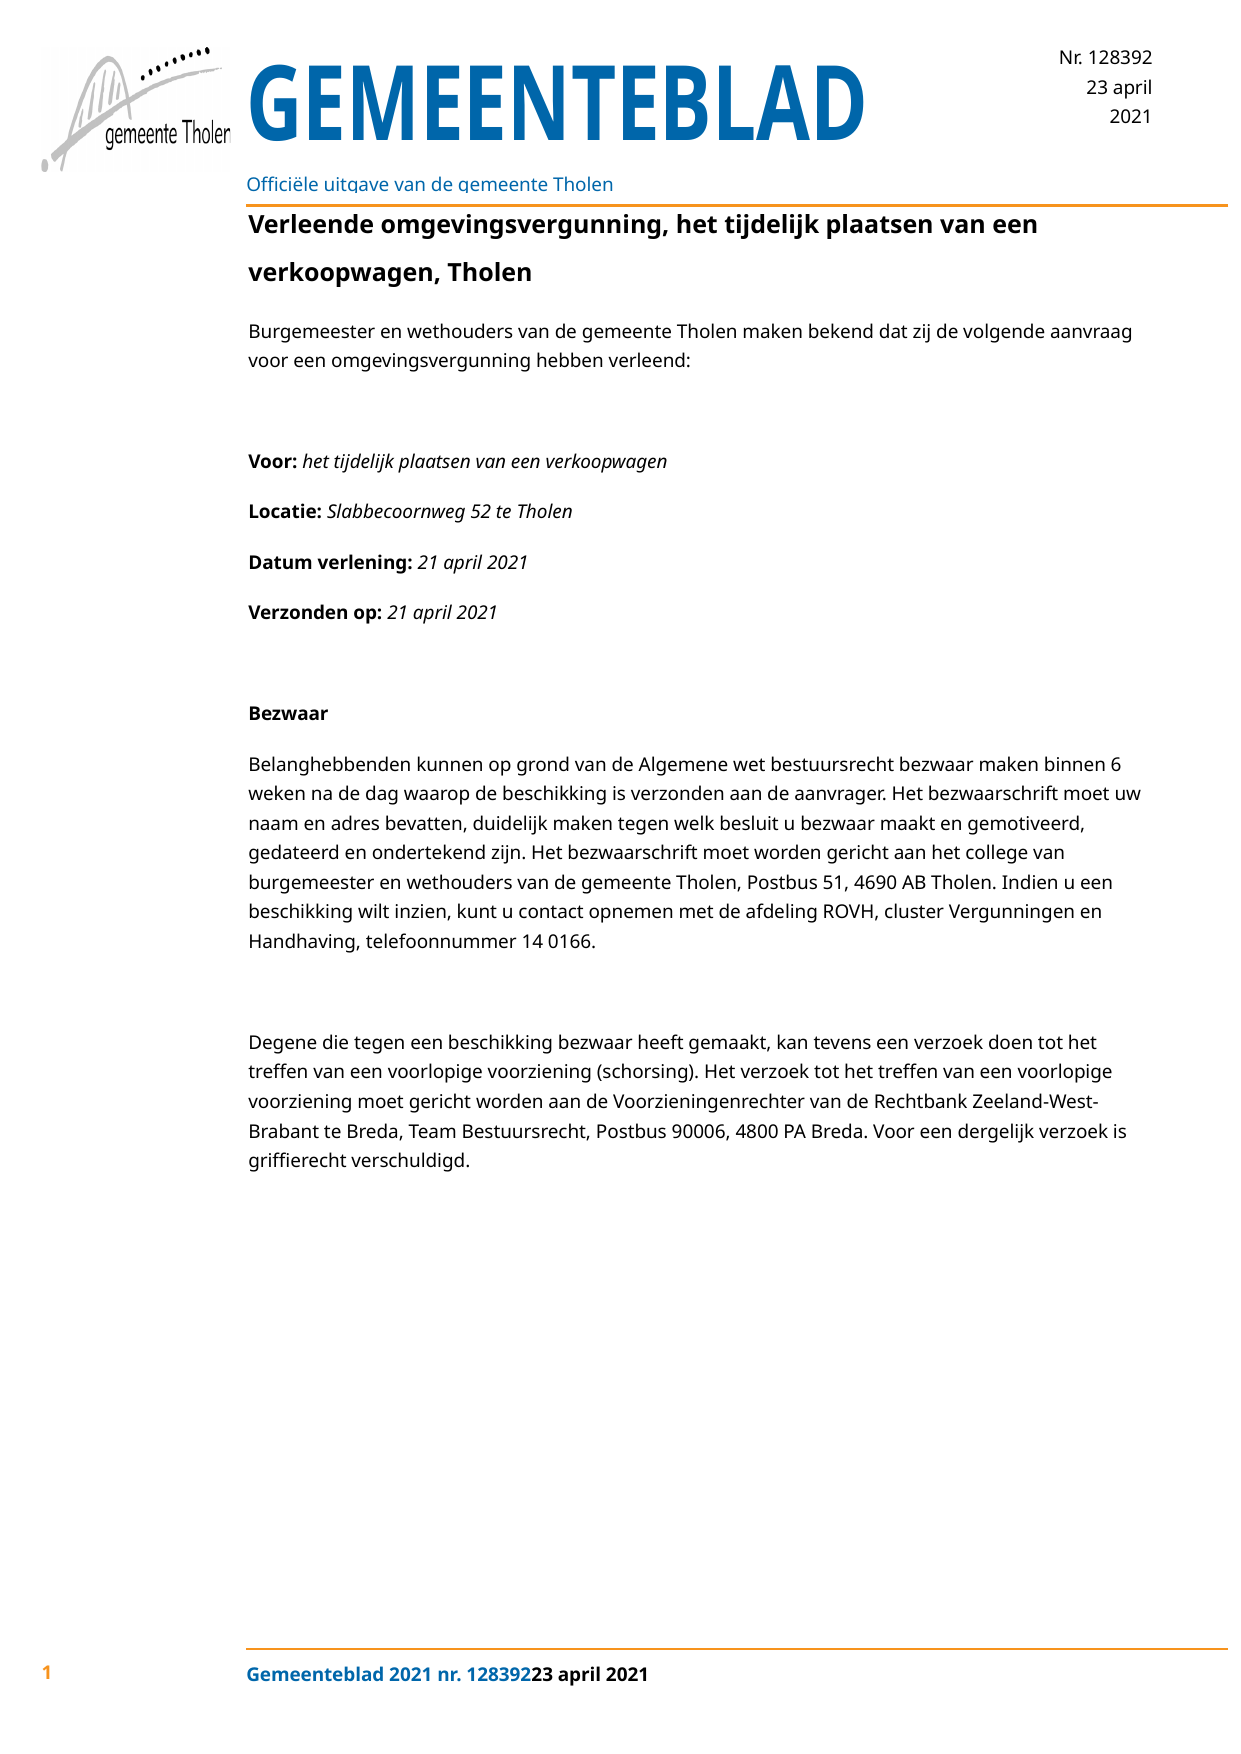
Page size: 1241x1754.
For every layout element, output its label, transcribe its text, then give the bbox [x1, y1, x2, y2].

text Burgemeester en wethouders van de gemeente Tholen maken bekend dat zij de volgende aanvraag voor een omgevingsvergunning hebben verleend: [248, 318, 1152, 373]
text Locatie: Slabbecoornweg 52 te Tholen [248, 499, 1152, 524]
text Verzonden op: 21 april 2021 [248, 599, 1152, 625]
text Voor: het tijdelijk plaatsen van een verkoopwagen [248, 448, 1152, 474]
text Verleende omgevingsvergunning, het tijdelijk plaatsen van een verkoopwagen, Tholen [248, 207, 1152, 288]
text Bezwaar [248, 700, 1152, 726]
text Datum verlening: 21 april 2021 [248, 549, 1152, 575]
text Belanghebbenden kunnen op grond van de Algemene wet bestuursrecht bezwaar maken binnen 6 weken na de dag waarop de beschikking is verzonden aan de aanvrager. Het bezwaarschrift moet uw naam en adres bevatten, duidelijk maken tegen welk besluit u bezwaar maakt en gemotiveerd, gedateerd en ondertekend zijn. Het bezwaarschrift moet worden gericht aan het college van burgemeester en wethouders van de gemeente Tholen, Postbus 51, 4690 AB Tholen. Indien u een beschikking wilt inzien, kunt u contact opnemen met de afdeling ROVH, cluster Vergunningen en Handhaving, telefoonnummer 14 0166. [248, 751, 1152, 954]
picture [41, 47, 231, 172]
text Degene die tegen een beschikking bezwaar heeft gemaakt, kan tevens een verzoek doen tot het treffen van een voorlopige voorziening (schorsing). Het verzoek tot het treffen van een voorlopige voorziening moet gericht worden aan de Voorzieningenrechter van de Rechtbank Zeeland-West-Brabant te Breda, Team Bestuursrecht, Postbus 90006, 4800 PA Breda. Voor een dergelijk verzoek is griffierecht verschuldigd. [248, 1029, 1152, 1173]
